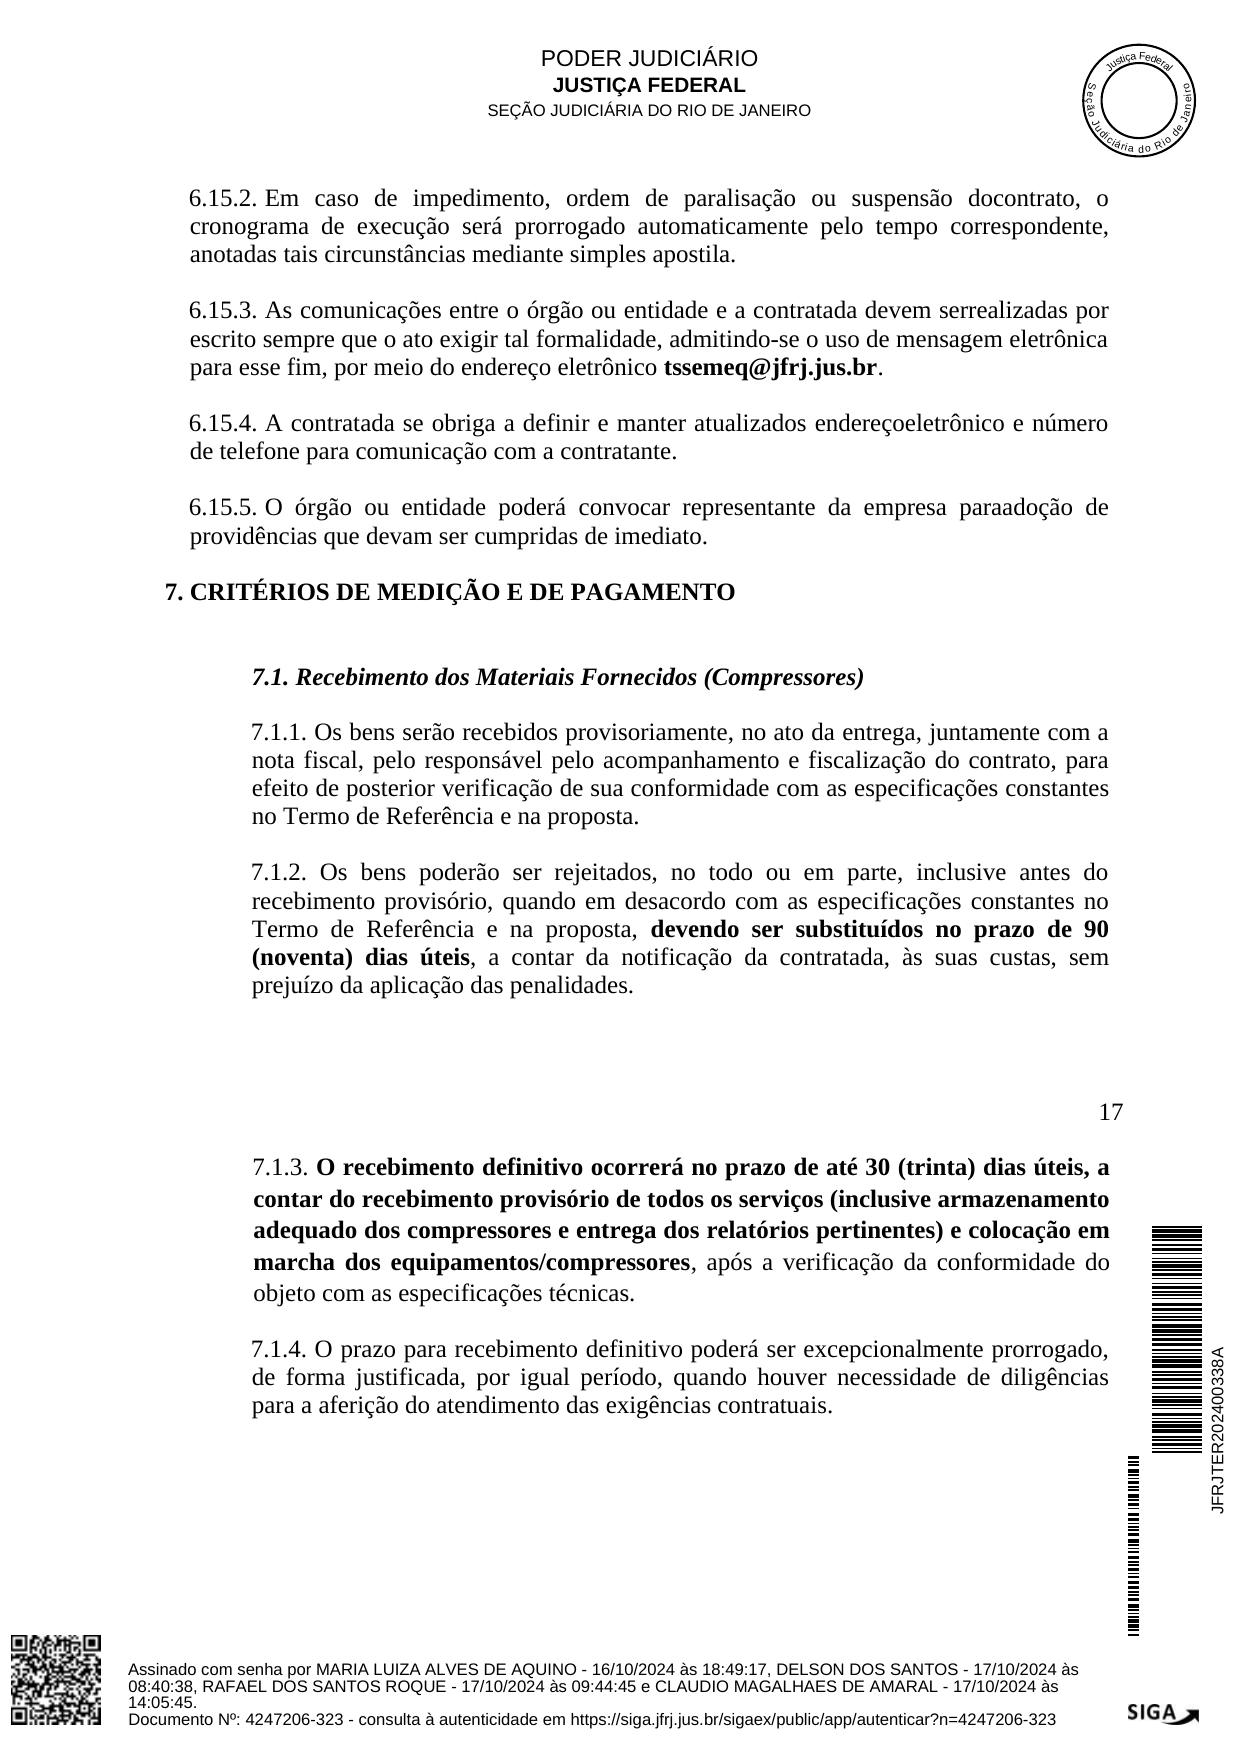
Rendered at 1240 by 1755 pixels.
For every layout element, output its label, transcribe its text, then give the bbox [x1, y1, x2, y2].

list A contratada se obriga a definir e manter atualizados endereçoeletrônico e número de telefone para comunicação com a contratante. [188, 409, 1110, 465]
text 17 [189, 1097, 1123, 1126]
text 7.1.1. Os bens serão recebidos provisoriamente, no ato da entrega, juntamente com a nota fiscal, pelo responsável pelo acompanhamento e fiscalização do contrato, para efeito de posterior verificação de sua conformidade com as especificações constantes no Termo de Referência e na proposta. [251, 717, 1110, 830]
subtitle 7.1. Recebimento dos Materiais Fornecidos (Compressores) [252, 662, 1120, 690]
text 7.1.2. Os bens poderão ser rejeitados, no todo ou em parte, inclusive antes do recebimento provisório, quando em desacordo com as especificações constantes no Termo de Referência e na proposta, devendo ser substituídos no prazo de 90 (noventa) dias úteis, a contar da notificação da contratada, às suas custas, sem prejuízo da aplicação das penalidades. [251, 858, 1110, 999]
list As comunicações entre o órgão ou entidade e a contratada devem serrealizadas por escrito sempre que o ato exigir tal formalidade, admitindo-se o uso de mensagem eletrônica para esse fim, por meio do endereço eletrônico tssemeq@jfrj.jus.br. [188, 296, 1110, 381]
list Em caso de impedimento, ordem de paralisação ou suspensão docontrato, o cronograma de execução será prorrogado automaticamente pelo tempo correspondente, anotadas tais circunstâncias mediante simples apostila. [188, 183, 1110, 268]
text 7.1.3. O recebimento definitivo ocorrerá no prazo de até 30 (trinta) dias úteis, a contar do recebimento provisório de todos os serviços (inclusive armazenamento adequado dos compressores e entrega dos relatórios pertinentes) e colocação em marcha dos equipamentos/compressores, após a verificação da conformidade do objeto com as especificações técnicas. [252, 1152, 1111, 1307]
text 7.1.4. O prazo para recebimento definitivo poderá ser excepcionalmente prorrogado, de forma justificada, por igual período, quando houver necessidade de diligências para a aferição do atendimento das exigências contratuais. [251, 1334, 1110, 1419]
list O órgão ou entidade poderá convocar representante da empresa paraadoção de providências que devam ser cumpridas de imediato. [188, 493, 1110, 549]
list CRITÉRIOS DE MEDIÇÃO E DE PAGAMENTO [164, 577, 1111, 606]
